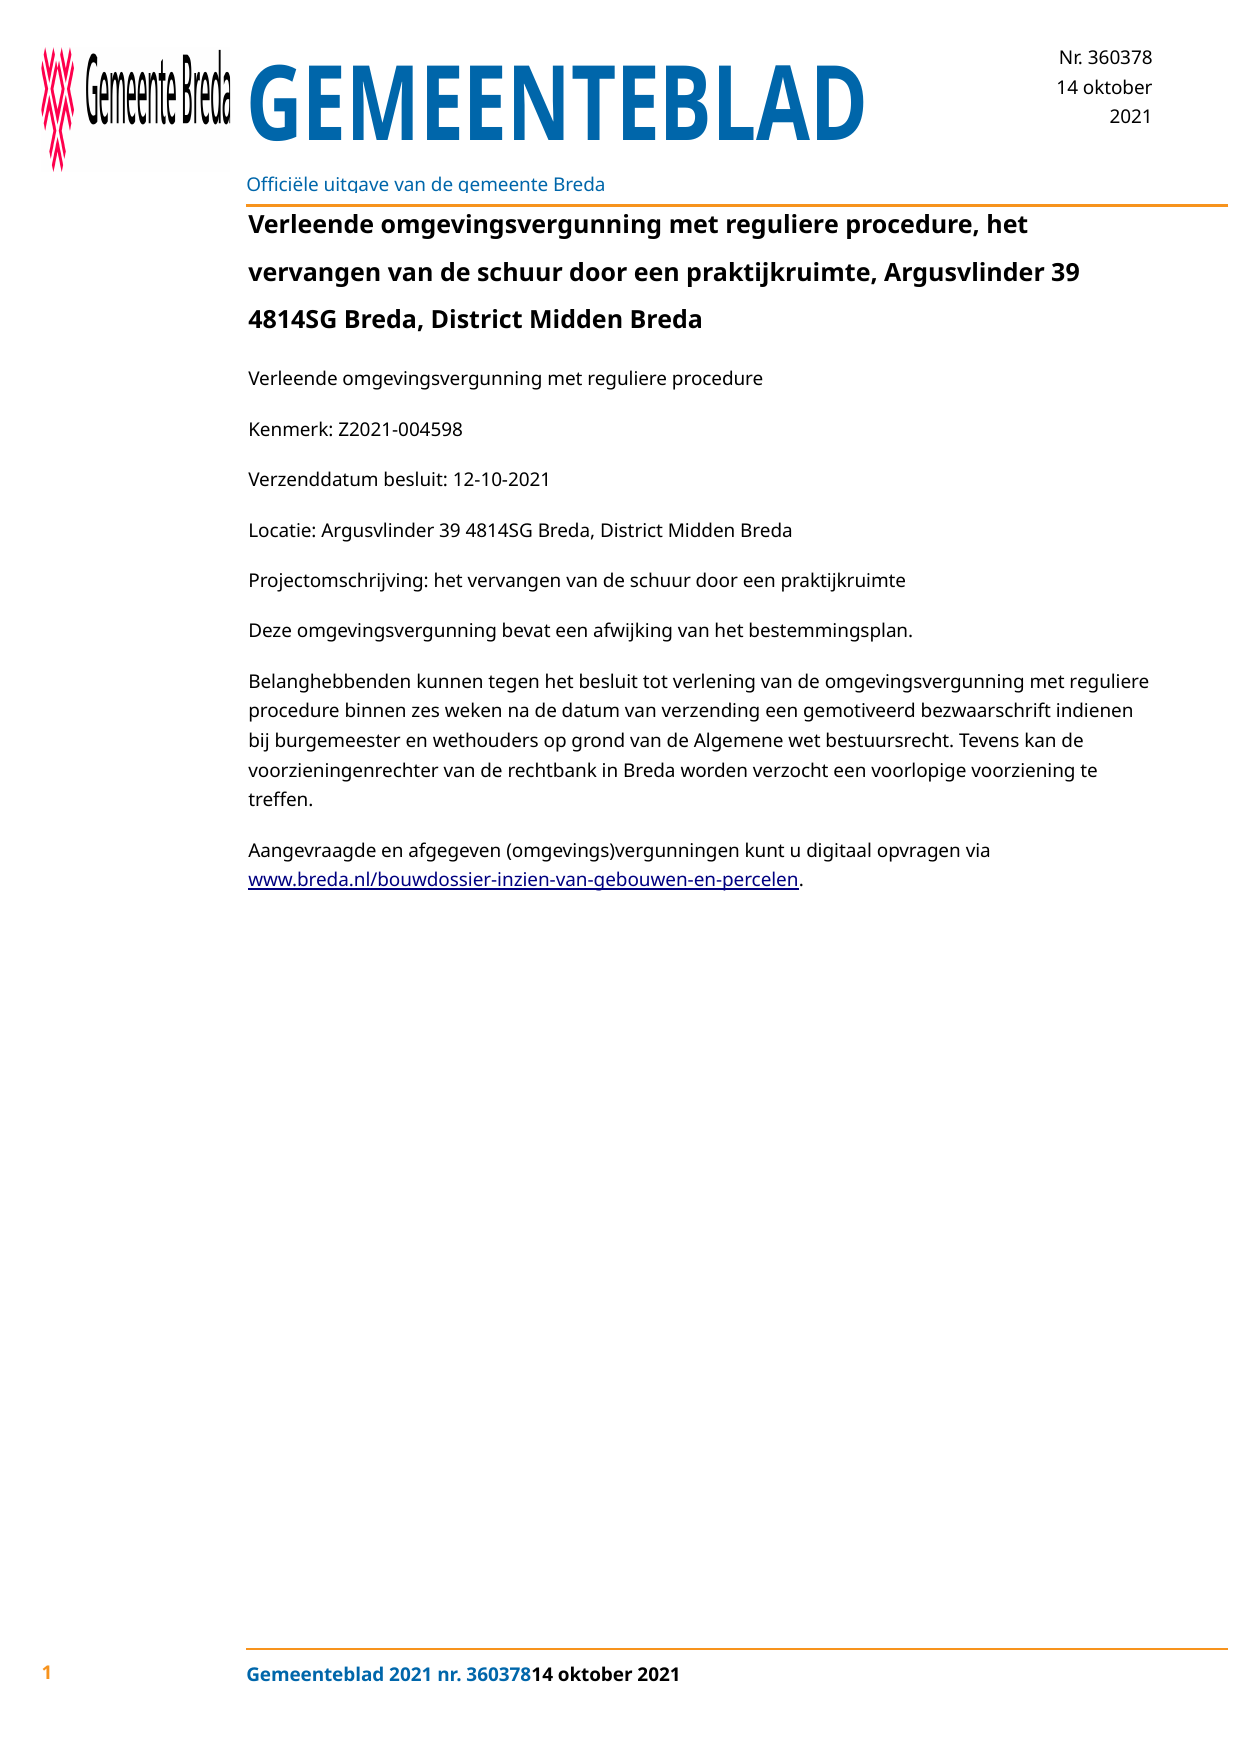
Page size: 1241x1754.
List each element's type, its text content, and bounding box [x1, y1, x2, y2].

text Locatie: Argusvlinder 39 4814SG Breda, District Midden Breda [248, 517, 1152, 542]
text Deze omgevingsvergunning bevat een afwijking van het bestemmingsplan. [248, 618, 1152, 643]
text Verzenddatum besluit: 12-10-2021 [248, 466, 1152, 492]
text Projectomschrijving: het vervangen van de schuur door een praktijkruimte [248, 567, 1152, 593]
text Kenmerk: Z2021-004598 [248, 416, 1152, 442]
text Verleende omgevingsvergunning met reguliere procedure, het vervangen van de schuur door een praktijkruimte, Argusvlinder 39 4814SG Breda, District Midden Breda [248, 207, 1152, 336]
text Verleende omgevingsvergunning met reguliere procedure [248, 366, 1152, 391]
text Aangevraagde en afgegeven (omgevings)vergunningen kunt u digitaal opvragen via www.breda.nl/bouwdossier-inzien-van-gebouwen-en-percelen. [248, 837, 1152, 892]
picture [41, 47, 231, 172]
text Belanghebbenden kunnen tegen het besluit tot verlening van de omgevingsvergunning met reguliere procedure binnen zes weken na de datum van verzending een gemotiveerd bezwaarschrift indienen bij burgemeester en wethouders op grond van de Algemene wet bestuursrecht. Tevens kan de voorzieningenrechter van de rechtbank in Breda worden verzocht een voorlopige voorziening te treffen. [248, 668, 1152, 812]
